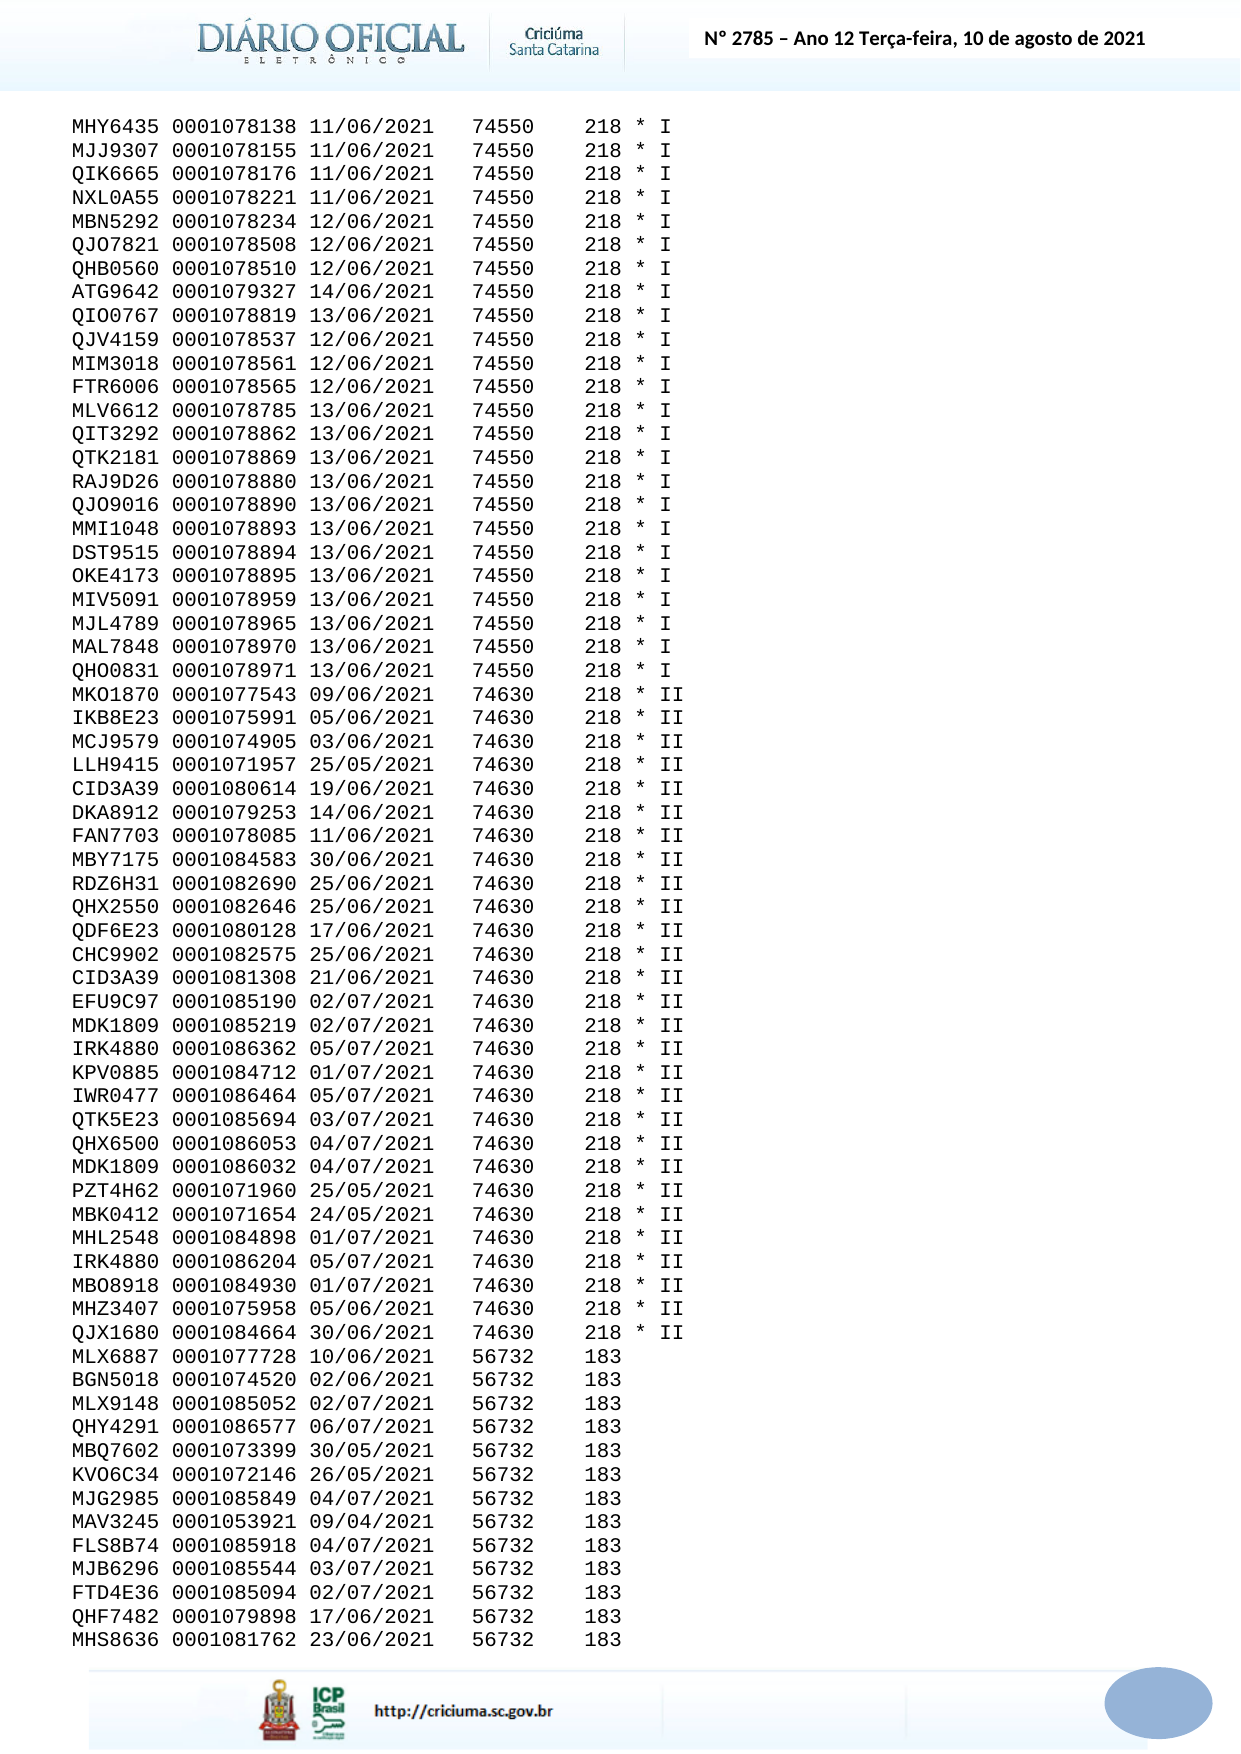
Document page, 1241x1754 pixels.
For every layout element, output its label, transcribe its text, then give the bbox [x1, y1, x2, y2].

text MBO8918 0001084930 01/07/2021 74630 218 * II [59, 1275, 1181, 1298]
text RDZ6H31 0001082690 25/06/2021 74630 218 * II [59, 873, 1181, 896]
text DKA8912 0001079253 14/06/2021 74630 218 * II [59, 802, 1181, 825]
text MJG2985 0001085849 04/07/2021 56732 183 [59, 1487, 1181, 1511]
text MHL2548 0001084898 01/07/2021 74630 218 * II [59, 1227, 1181, 1251]
text EFU9C97 0001085190 02/07/2021 74630 218 * II [59, 991, 1181, 1014]
text QJV4159 0001078537 12/06/2021 74550 218 * I [59, 329, 1181, 352]
text MMI1048 0001078893 13/06/2021 74550 218 * I [59, 518, 1181, 542]
text QIT3292 0001078862 13/06/2021 74550 218 * I [59, 423, 1181, 447]
text QHO0831 0001078971 13/06/2021 74550 218 * I [59, 660, 1181, 683]
text KVO6C34 0001072146 26/05/2021 56732 183 [59, 1464, 1181, 1487]
text FTD4E36 0001085094 02/07/2021 56732 183 [59, 1582, 1181, 1606]
text MIM3018 0001078561 12/06/2021 74550 218 * I [59, 352, 1181, 376]
text OKE4173 0001078895 13/06/2021 74550 218 * I [59, 565, 1181, 589]
text QTK5E23 0001085694 03/07/2021 74630 218 * II [59, 1109, 1181, 1133]
text QHX2550 0001082646 25/06/2021 74630 218 * II [59, 896, 1181, 920]
text MBQ7602 0001073399 30/05/2021 56732 183 [59, 1440, 1181, 1464]
text KPV0885 0001084712 01/07/2021 74630 218 * II [59, 1062, 1181, 1086]
text QJX1680 0001084664 30/06/2021 74630 218 * II [59, 1322, 1181, 1346]
text MLV6612 0001078785 13/06/2021 74550 218 * I [59, 400, 1181, 423]
text QTK2181 0001078869 13/06/2021 74550 218 * I [59, 447, 1181, 471]
text MJJ9307 0001078155 11/06/2021 74550 218 * I [59, 140, 1181, 163]
text MDK1809 0001086032 04/07/2021 74630 218 * II [59, 1156, 1181, 1180]
text BGN5018 0001074520 02/06/2021 56732 183 [59, 1369, 1181, 1393]
text IRK4880 0001086204 05/07/2021 74630 218 * II [59, 1251, 1181, 1275]
text RAJ9D26 0001078880 13/06/2021 74550 218 * I [59, 471, 1181, 494]
text MAV3245 0001053921 09/04/2021 56732 183 [59, 1511, 1181, 1535]
text FAN7703 0001078085 11/06/2021 74630 218 * II [59, 825, 1181, 849]
text IKB8E23 0001075991 05/06/2021 74630 218 * II [59, 707, 1181, 731]
text MBY7175 0001084583 30/06/2021 74630 218 * II [59, 849, 1181, 873]
text MHZ3407 0001075958 05/06/2021 74630 218 * II [59, 1298, 1181, 1322]
text CID3A39 0001080614 19/06/2021 74630 218 * II [59, 778, 1181, 802]
text MAL7848 0001078970 13/06/2021 74550 218 * I [59, 636, 1181, 660]
text FTR6006 0001078565 12/06/2021 74550 218 * I [59, 376, 1181, 400]
text FLS8B74 0001085918 04/07/2021 56732 183 [59, 1535, 1181, 1558]
text QHX6500 0001086053 04/07/2021 74630 218 * II [59, 1133, 1181, 1156]
text MDK1809 0001085219 02/07/2021 74630 218 * II [59, 1014, 1181, 1038]
text MBK0412 0001071654 24/05/2021 74630 218 * II [59, 1204, 1181, 1227]
text QHF7482 0001079898 17/06/2021 56732 183 [59, 1606, 1181, 1629]
text QJO7821 0001078508 12/06/2021 74550 218 * I [59, 234, 1181, 258]
text MHY6435 0001078138 11/06/2021 74550 218 * I [59, 116, 1181, 140]
text MLX9148 0001085052 02/07/2021 56732 183 [59, 1393, 1181, 1417]
text MIV5091 0001078959 13/06/2021 74550 218 * I [59, 589, 1181, 613]
text LLH9415 0001071957 25/05/2021 74630 218 * II [59, 754, 1181, 778]
text IWR0477 0001086464 05/07/2021 74630 218 * II [59, 1086, 1181, 1109]
text QHY4291 0001086577 06/07/2021 56732 183 [59, 1417, 1181, 1440]
text IRK4880 0001086362 05/07/2021 74630 218 * II [59, 1038, 1181, 1062]
text QIO0767 0001078819 13/06/2021 74550 218 * I [59, 305, 1181, 329]
text MBN5292 0001078234 12/06/2021 74550 218 * I [59, 211, 1181, 234]
text MJB6296 0001085544 03/07/2021 56732 183 [59, 1558, 1181, 1582]
text QDF6E23 0001080128 17/06/2021 74630 218 * II [59, 920, 1181, 944]
text MCJ9579 0001074905 03/06/2021 74630 218 * II [59, 731, 1181, 754]
text ATG9642 0001079327 14/06/2021 74550 218 * I [59, 282, 1181, 305]
text QJO9016 0001078890 13/06/2021 74550 218 * I [59, 494, 1181, 518]
text NXL0A55 0001078221 11/06/2021 74550 218 * I [59, 187, 1181, 211]
text DST9515 0001078894 13/06/2021 74550 218 * I [59, 542, 1181, 565]
text MJL4789 0001078965 13/06/2021 74550 218 * I [59, 613, 1181, 636]
text MLX6887 0001077728 10/06/2021 56732 183 [59, 1346, 1181, 1369]
text MHS8636 0001081762 23/06/2021 56732 183 [59, 1629, 1181, 1653]
text QHB0560 0001078510 12/06/2021 74550 218 * I [59, 258, 1181, 282]
text PZT4H62 0001071960 25/05/2021 74630 218 * II [59, 1180, 1181, 1204]
text CID3A39 0001081308 21/06/2021 74630 218 * II [59, 967, 1181, 991]
text QIK6665 0001078176 11/06/2021 74550 218 * I [59, 163, 1181, 187]
text CHC9902 0001082575 25/06/2021 74630 218 * II [59, 944, 1181, 967]
text MKO1870 0001077543 09/06/2021 74630 218 * II [59, 683, 1181, 707]
